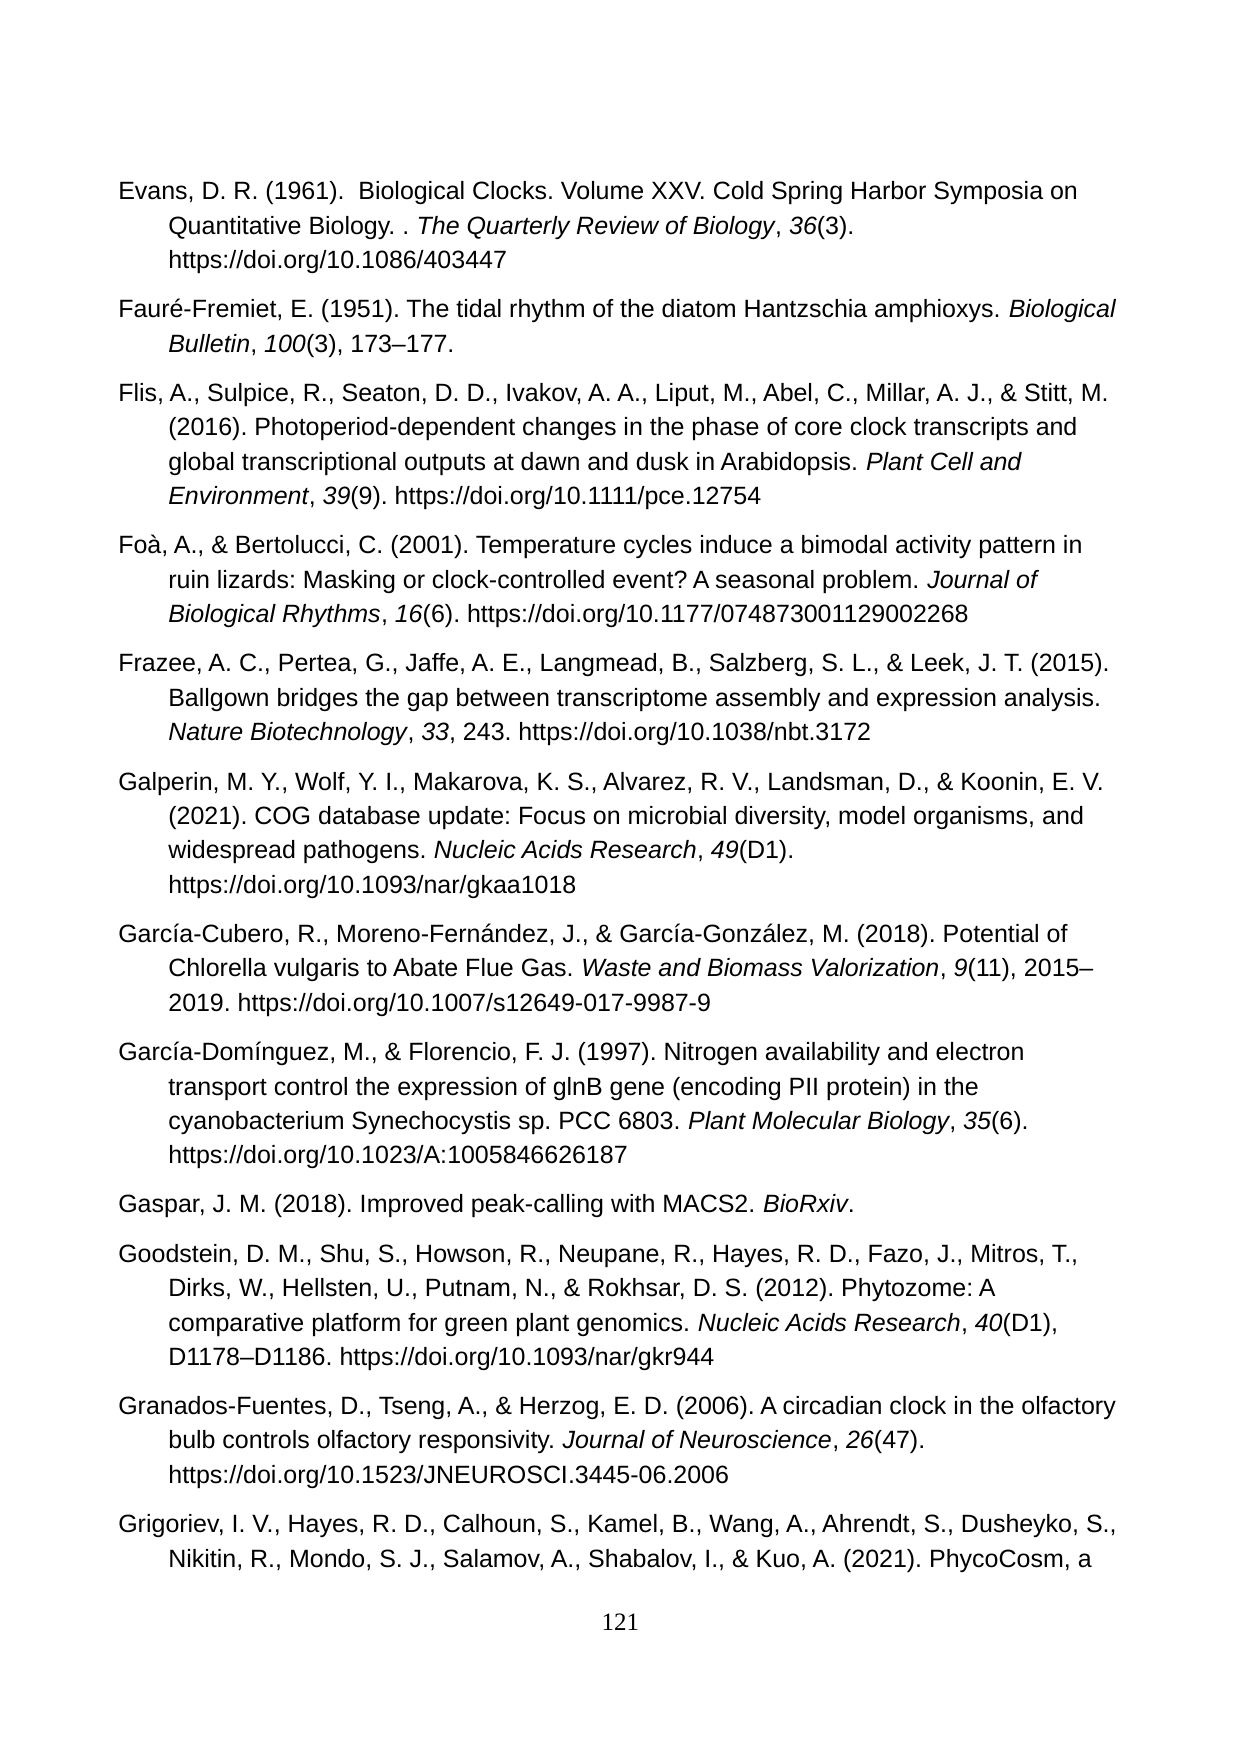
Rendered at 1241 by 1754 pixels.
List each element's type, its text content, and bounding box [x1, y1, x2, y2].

text Goodstein, D. M., Shu, S., Howson, R., Neupane, R., Hayes, R. D., Fazo, J., Mitros, T., Dirks, W., Hellsten, U., Putnam, N., & Rokhsar, D. S. (2012). Phytozome: A comparative platform for green plant genomics. Nucleic Acids Research, 40(D1), D1178–D1186. https://doi.org/10.1093/nar/gkr944 [118, 1238, 1122, 1371]
text García-Domínguez, M., & Florencio, F. J. (1997). Nitrogen availability and electron transport control the expression of glnB gene (encoding PII protein) in the cyanobacterium Synechocystis sp. PCC 6803. Plant Molecular Biology, 35(6). https://doi.org/10.1023/A:1005846626187 [118, 1037, 1122, 1169]
text Grigoriev, I. V., Hayes, R. D., Calhoun, S., Kamel, B., Wang, A., Ahrendt, S., Dusheyko, S., Nikitin, R., Mondo, S. J., Salamov, A., Shabalov, I., & Kuo, A. (2021). PhycoCosm, a [118, 1509, 1122, 1572]
text Evans, D. R. (1961). Biological Clocks. Volume XXV. Cold Spring Harbor Symposia on Quantitative Biology. . The Quarterly Review of Biology, 36(3). https://doi.org/10.1086/403447 [118, 176, 1122, 274]
text Fauré-Fremiet, E. (1951). The tidal rhythm of the diatom Hantzschia amphioxys. Biological Bulletin, 100(3), 173–177. [118, 294, 1122, 358]
text Gaspar, J. M. (2018). Improved peak-calling with MACS2. BioRxiv. [118, 1189, 1122, 1218]
text García-Cubero, R., Moreno-Fernández, J., & García-González, M. (2018). Potential of Chlorella vulgaris to Abate Flue Gas. Waste and Biomass Valorization, 9(11), 2015–2019. https://doi.org/10.1007/s12649-017-9987-9 [118, 919, 1122, 1017]
text Foà, A., & Bertolucci, C. (2001). Temperature cycles induce a bimodal activity pattern in ruin lizards: Masking or clock-controlled event? A seasonal problem. Journal of Biological Rhythms, 16(6). https://doi.org/10.1177/074873001129002268 [118, 530, 1122, 628]
text Frazee, A. C., Pertea, G., Jaffe, A. E., Langmead, B., Salzberg, S. L., & Leek, J. T. (2015). Ballgown bridges the gap between transcriptome assembly and expression analysis. Nature Biotechnology, 33, 243. https://doi.org/10.1038/nbt.3172 [118, 648, 1122, 746]
text Granados-Fuentes, D., Tseng, A., & Herzog, E. D. (2006). A circadian clock in the olfactory bulb controls olfactory responsivity. Journal of Neuroscience, 26(47). https://doi.org/10.1523/JNEUROSCI.3445-06.2006 [118, 1391, 1122, 1489]
text Flis, A., Sulpice, R., Seaton, D. D., Ivakov, A. A., Liput, M., Abel, C., Millar, A. J., & Stitt, M. (2016). Photoperiod-dependent changes in the phase of core clock transcripts and global transcriptional outputs at dawn and dusk in Arabidopsis. Plant Cell and Environment, 39(9). https://doi.org/10.1111/pce.12754 [118, 378, 1122, 510]
text Galperin, M. Y., Wolf, Y. I., Makarova, K. S., Alvarez, R. V., Landsman, D., & Koonin, E. V. (2021). COG database update: Focus on microbial diversity, model organisms, and widespread pathogens. Nucleic Acids Research, 49(D1). https://doi.org/10.1093/nar/gkaa1018 [118, 766, 1122, 899]
